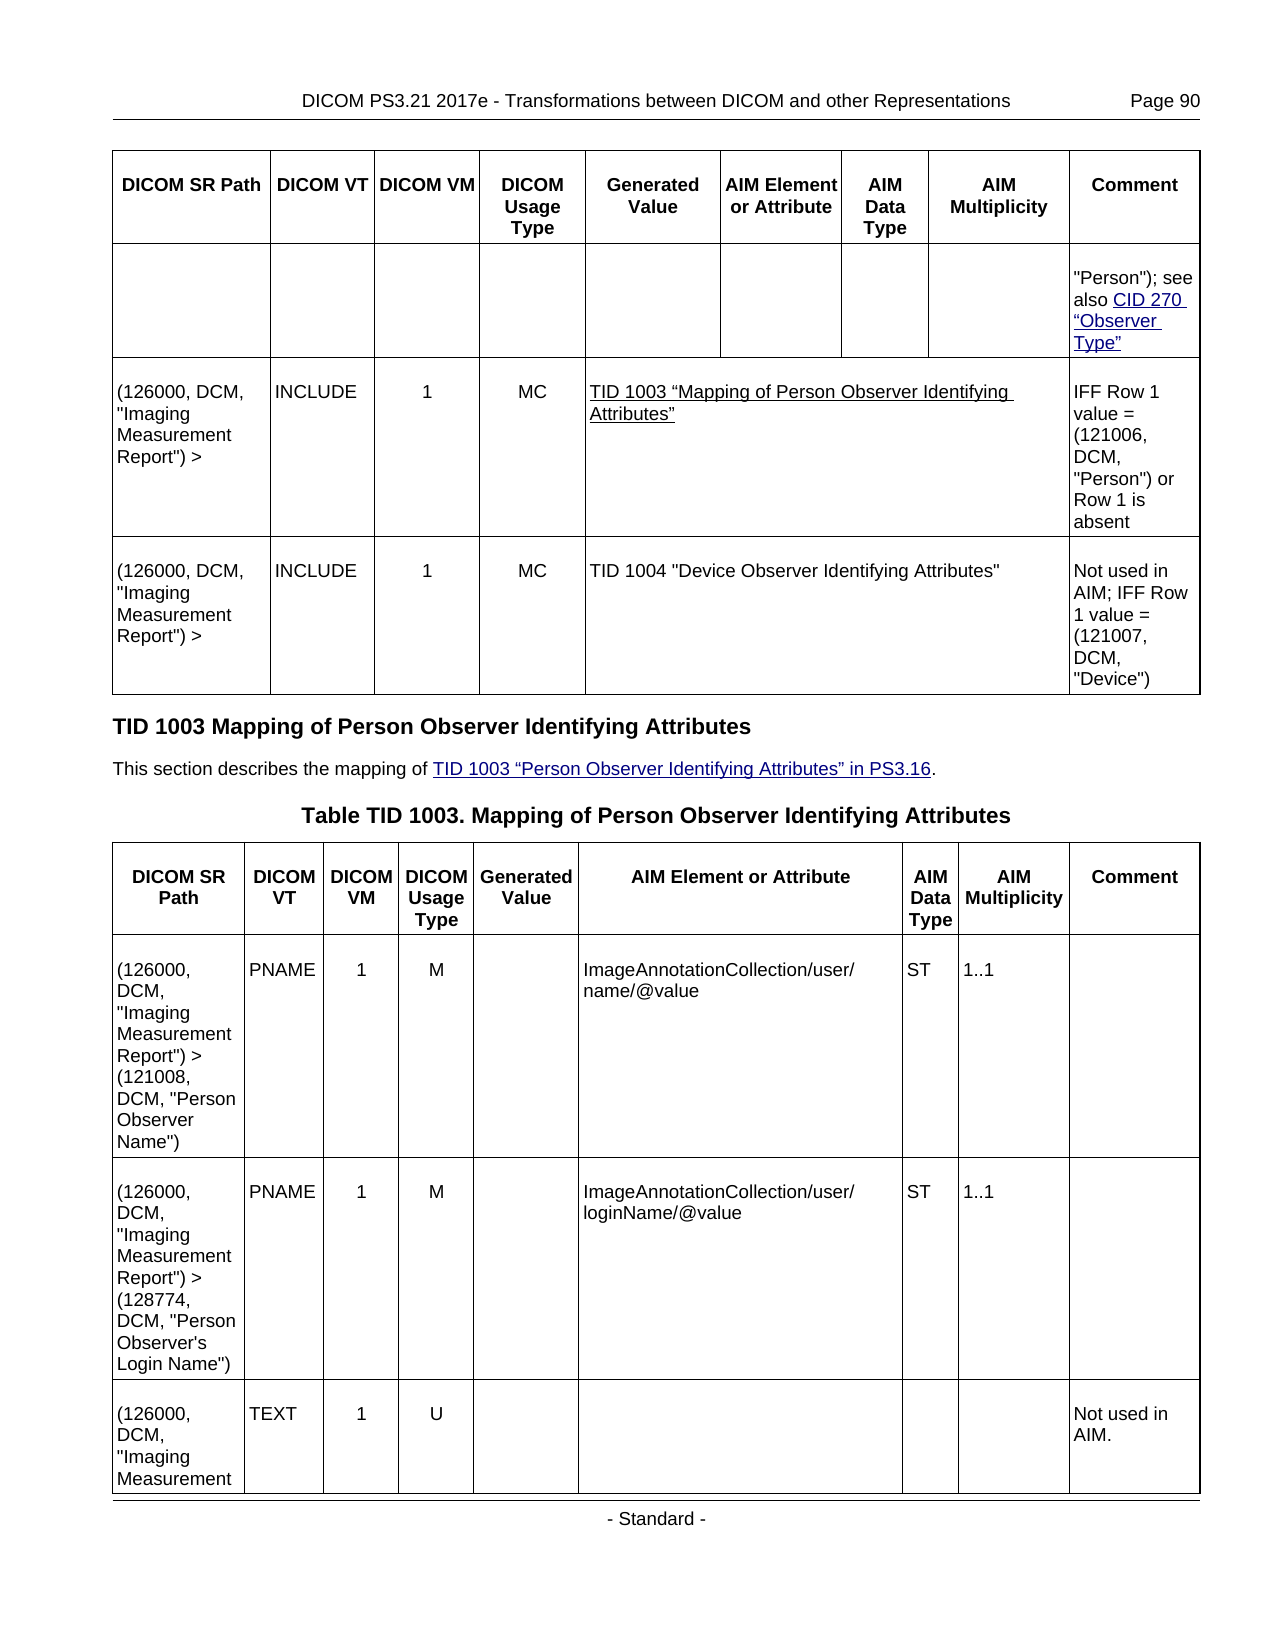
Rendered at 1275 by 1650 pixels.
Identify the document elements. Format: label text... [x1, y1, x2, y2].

table_cell PNAME [245, 935, 323, 1157]
table_cell 1 [324, 935, 398, 1157]
table_cell Image​Annotation​​Collection/​user/​loginName/​@value [579, 1158, 902, 1379]
table_cell "Person"); see also CID 270 “Observer Type” [1070, 244, 1199, 357]
table_cell MC [480, 537, 585, 694]
text TID 1003 Mapping of Person Observer Identifying Attributes [112, 713, 1200, 739]
table_cell [721, 244, 841, 357]
table_cell IFF Row 1 value = (121006, DCM, "Person") or Row 1 is absent [1070, 358, 1199, 536]
table_cell [375, 244, 479, 357]
table_cell [579, 1380, 902, 1493]
table_cell (126000, DCM, "Imaging Measurement Report") > (128774, DCM, "Person Observer's Login Name") [113, 1158, 244, 1379]
table_header DICOM SR Path [113, 151, 270, 243]
table_cell [271, 244, 374, 357]
table_cell 1 [324, 1158, 398, 1379]
table_cell [113, 244, 270, 357]
table_cell TID 1003 “Mapping of Person Observer Identifying Attributes” [586, 358, 1069, 536]
table_cell TID 1004 "Device Observer Identifying Attributes" [586, 537, 1069, 694]
table_cell (126000, DCM, "Imaging Measurement [113, 1380, 244, 1493]
table_cell M [399, 1158, 473, 1379]
table_cell INCLUDE [271, 358, 374, 536]
table_header AIM Data Type [903, 843, 958, 934]
table_header DICOM Usage Type [480, 151, 585, 243]
table_cell [480, 244, 585, 357]
table_cell Image​Annotation​​Collection/​user/​name/​@value [579, 935, 902, 1157]
table_header Comment [1070, 843, 1199, 934]
table_cell (126000, DCM, "Imaging Measurement Report") > (121008, DCM, "Person Observer Name") [113, 935, 244, 1157]
table_header AIM Element or Attribute [721, 151, 841, 243]
table_header AIM Multiplicity [929, 151, 1069, 243]
table_header Generated Value [586, 151, 720, 243]
table_cell TEXT [245, 1380, 323, 1493]
table_header DICOM VT [245, 843, 323, 934]
table_cell 1..1 [959, 935, 1069, 1157]
table_cell [586, 244, 720, 357]
table_cell (126000, DCM, "Imaging Measurement Report") > [113, 358, 270, 536]
table_cell Not used in AIM; IFF Row 1 value = (121007, DCM, "Device") [1070, 537, 1199, 694]
table_cell [959, 1380, 1069, 1493]
table_cell 1 [324, 1380, 398, 1493]
table_header Generated Value [474, 843, 578, 934]
table_cell (126000, DCM, "Imaging Measurement Report") > [113, 537, 270, 694]
table_cell 1 [375, 537, 479, 694]
table_header DICOM VT [271, 151, 374, 243]
table_cell Not used in AIM. [1070, 1380, 1199, 1493]
table_cell 1..1 [959, 1158, 1069, 1379]
table_header Comment [1070, 151, 1199, 243]
table_cell ST [903, 1158, 958, 1379]
table_header DICOM VM [324, 843, 398, 934]
table_cell [474, 1380, 578, 1493]
table_header AIM Element or Attribute [579, 843, 902, 934]
table_cell 1 [375, 358, 479, 536]
text This section describes the mapping of TID 1003 “Person Observer Identifying Attributes” in PS3.16. [112, 758, 1200, 780]
table_header DICOM VM [375, 151, 479, 243]
table_cell PNAME [245, 1158, 323, 1379]
table_header DICOM SR Path [113, 843, 244, 934]
table_cell MC [480, 358, 585, 536]
table_header AIM Data Type [842, 151, 928, 243]
table_cell ST [903, 935, 958, 1157]
table_cell [903, 1380, 958, 1493]
table_cell [1070, 935, 1199, 1157]
text Table TID 1003. Mapping of Person Observer Identifying Attributes [112, 802, 1200, 828]
table_header DICOM Usage Type [399, 843, 473, 934]
table_cell [474, 935, 578, 1157]
table_cell [1070, 1158, 1199, 1379]
table_cell [842, 244, 928, 357]
table_cell [929, 244, 1069, 357]
table_header AIM Multiplicity [959, 843, 1069, 934]
table_cell INCLUDE [271, 537, 374, 694]
table_cell [474, 1158, 578, 1379]
table_cell U [399, 1380, 473, 1493]
table_cell M [399, 935, 473, 1157]
